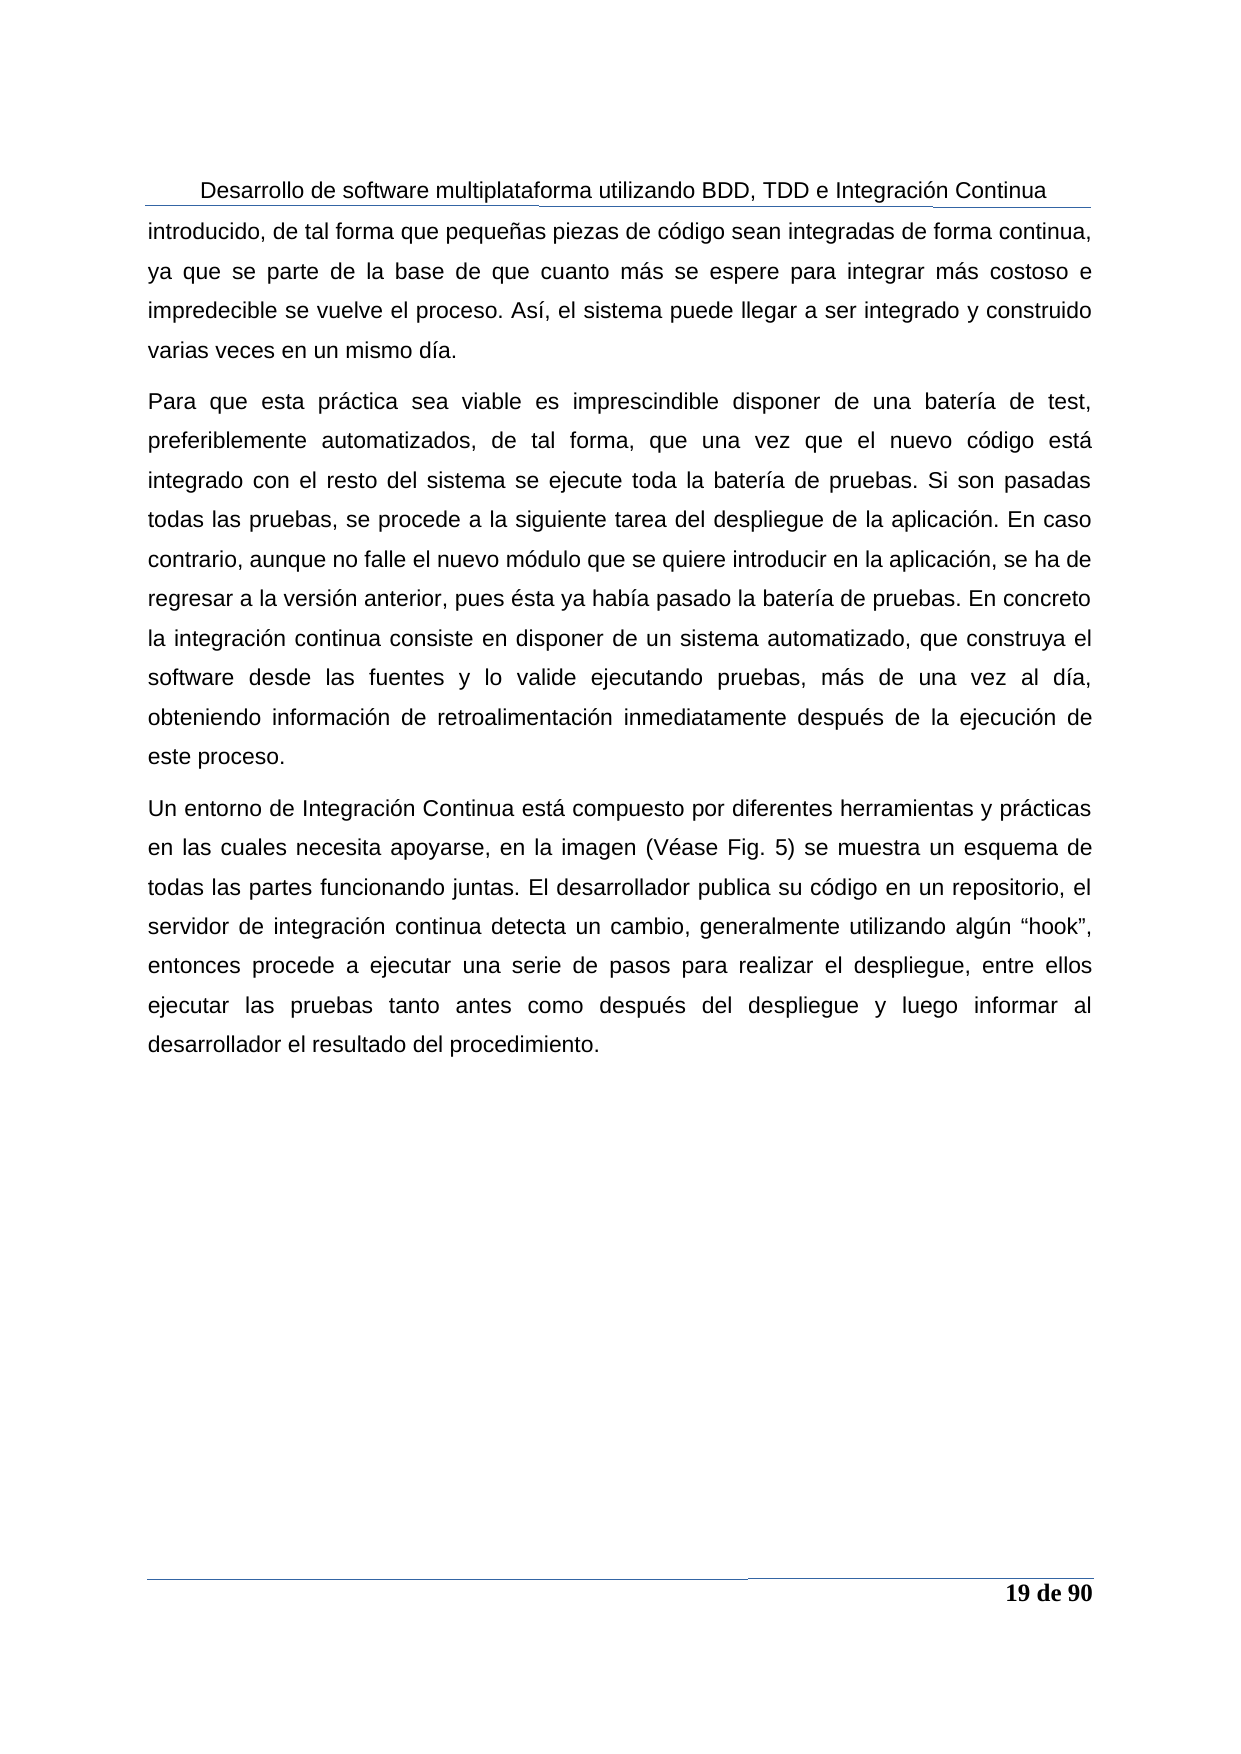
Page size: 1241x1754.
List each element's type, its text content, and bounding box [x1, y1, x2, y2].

text Un entorno de Integración Continua está compuesto por diferentes herramientas y prácticas en las cuales necesita apoyarse, en la imagen (Véase Fig. 5) se muestra un esquema de todas las partes funcionando juntas. El desarrollador publica su código en un repositorio, el servidor de integración continua detecta un cambio, generalmente utilizando algún “hook”, entonces procede a ejecutar una serie de pasos para realizar el despliegue, entre ellos ejecutar las pruebas tanto antes como después del despliegue y luego informar al desarrollador el resultado del procedimiento. [148, 794, 1093, 1058]
text Para que esta práctica sea viable es imprescindible disponer de una batería de test, preferiblemente automatizados, de tal forma, que una vez que el nuevo código está integrado con el resto del sistema se ejecute toda la batería de pruebas. Si son pasadas todas las pruebas, se procede a la siguiente tarea del despliegue de la aplicación. En caso contrario, aunque no falle el nuevo módulo que se quiere introducir en la aplicación, se ha de regresar a la versión anterior, pues ésta ya había pasado la batería de pruebas. En concreto la integración continua consiste en disponer de un sistema automatizado, que construya el software desde las fuentes y lo valide ejecutando pruebas, más de una vez al día, obteniendo información de retroalimentación inmediatamente después de la ejecución de este proceso. [148, 388, 1093, 770]
text introducido, de tal forma que pequeñas piezas de código sean integradas de forma continua, ya que se parte de la base de que cuanto más se espere para integrar más costoso e impredecible se vuelve el proceso. Así, el sistema puede llegar a ser integrado y construido varias veces en un mismo día. [148, 218, 1093, 363]
